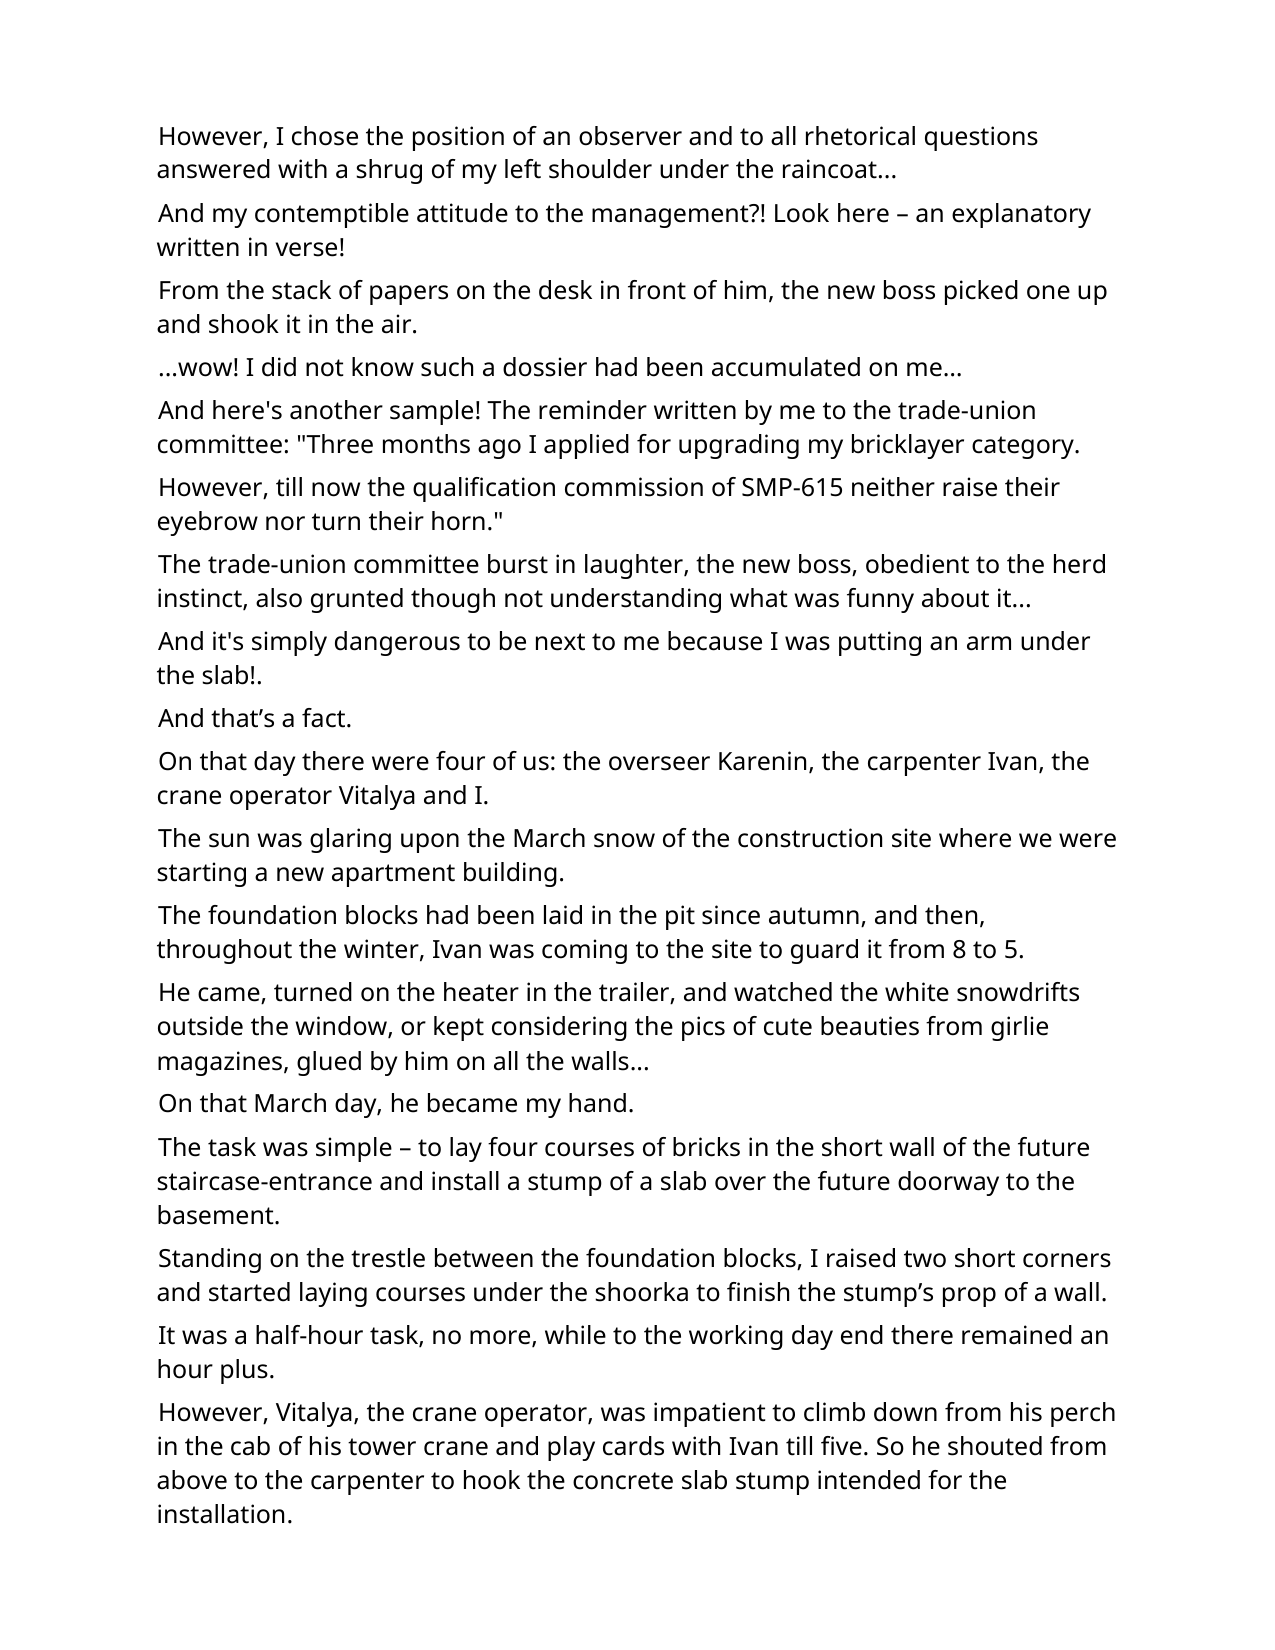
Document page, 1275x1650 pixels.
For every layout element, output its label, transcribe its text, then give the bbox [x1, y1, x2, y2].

text The task was simple – to lay four courses of bricks in the short wall of the future staircase-entrance and install a stump of a slab over the future doorway to the basement. [156, 1129, 1118, 1231]
text He came, turned on the heater in the trailer, and watched the white snowdrifts outside the window, or kept considering the pics of cute beauties from girlie magazines, glued by him on all the walls... [156, 975, 1118, 1077]
text And my contemptible attitude to the management?! Look here – an explanatory written in verse! [156, 195, 1118, 263]
text On that March day, he became my hand. [156, 1086, 1118, 1120]
text However, Vitalya, the crane operator, was impatient to climb down from his perch in the cab of his tower crane and play cards with Ivan till five. So he shouted from above to the carpenter to hook the concrete slab stump intended for the installation. [156, 1394, 1118, 1531]
text However, till now the qualification commission of SMP-615 neither raise their eyebrow nor turn their horn." [156, 469, 1118, 538]
text And that’s a fact. [156, 701, 1118, 735]
text ...wow! I did not know such a dossier had been accumulated on me… [156, 349, 1118, 383]
text The foundation blocks had been laid in the pit since autumn, and then, throughout the winter, Ivan was coming to the site to guard it from 8 to 5. [156, 898, 1118, 966]
text From the stack of papers on the desk in front of him, the new boss picked one up and shook it in the air. [156, 272, 1118, 340]
text However, I chose the position of an observer and to all rhetorical questions answered with a shrug of my left shoulder under the raincoat... [156, 118, 1118, 186]
text And it's simply dangerous to be next to me because I was putting an arm under the slab!. [156, 624, 1118, 692]
text Standing on the trestle between the foundation blocks, I raised two short corners and started laying courses under the shoorka to finish the stump’s prop of a wall. [156, 1240, 1118, 1308]
text And here's another sample! The reminder written by me to the trade-union committee: "Three months ago I applied for upgrading my bricklayer category. [156, 392, 1118, 461]
text It was a half-hour task, no more, while to the working day end there remained an hour plus. [156, 1317, 1118, 1386]
text The sun was glaring upon the March snow of the construction site where we were starting a new apartment building. [156, 821, 1118, 889]
text The trade-union committee burst in laughter, the new boss, obedient to the herd instinct, also grunted though not understanding what was funny about it... [156, 547, 1118, 615]
text On that day there were four of us: the overseer Karenin, the carpenter Ivan, the crane operator Vitalya and I. [156, 744, 1118, 812]
